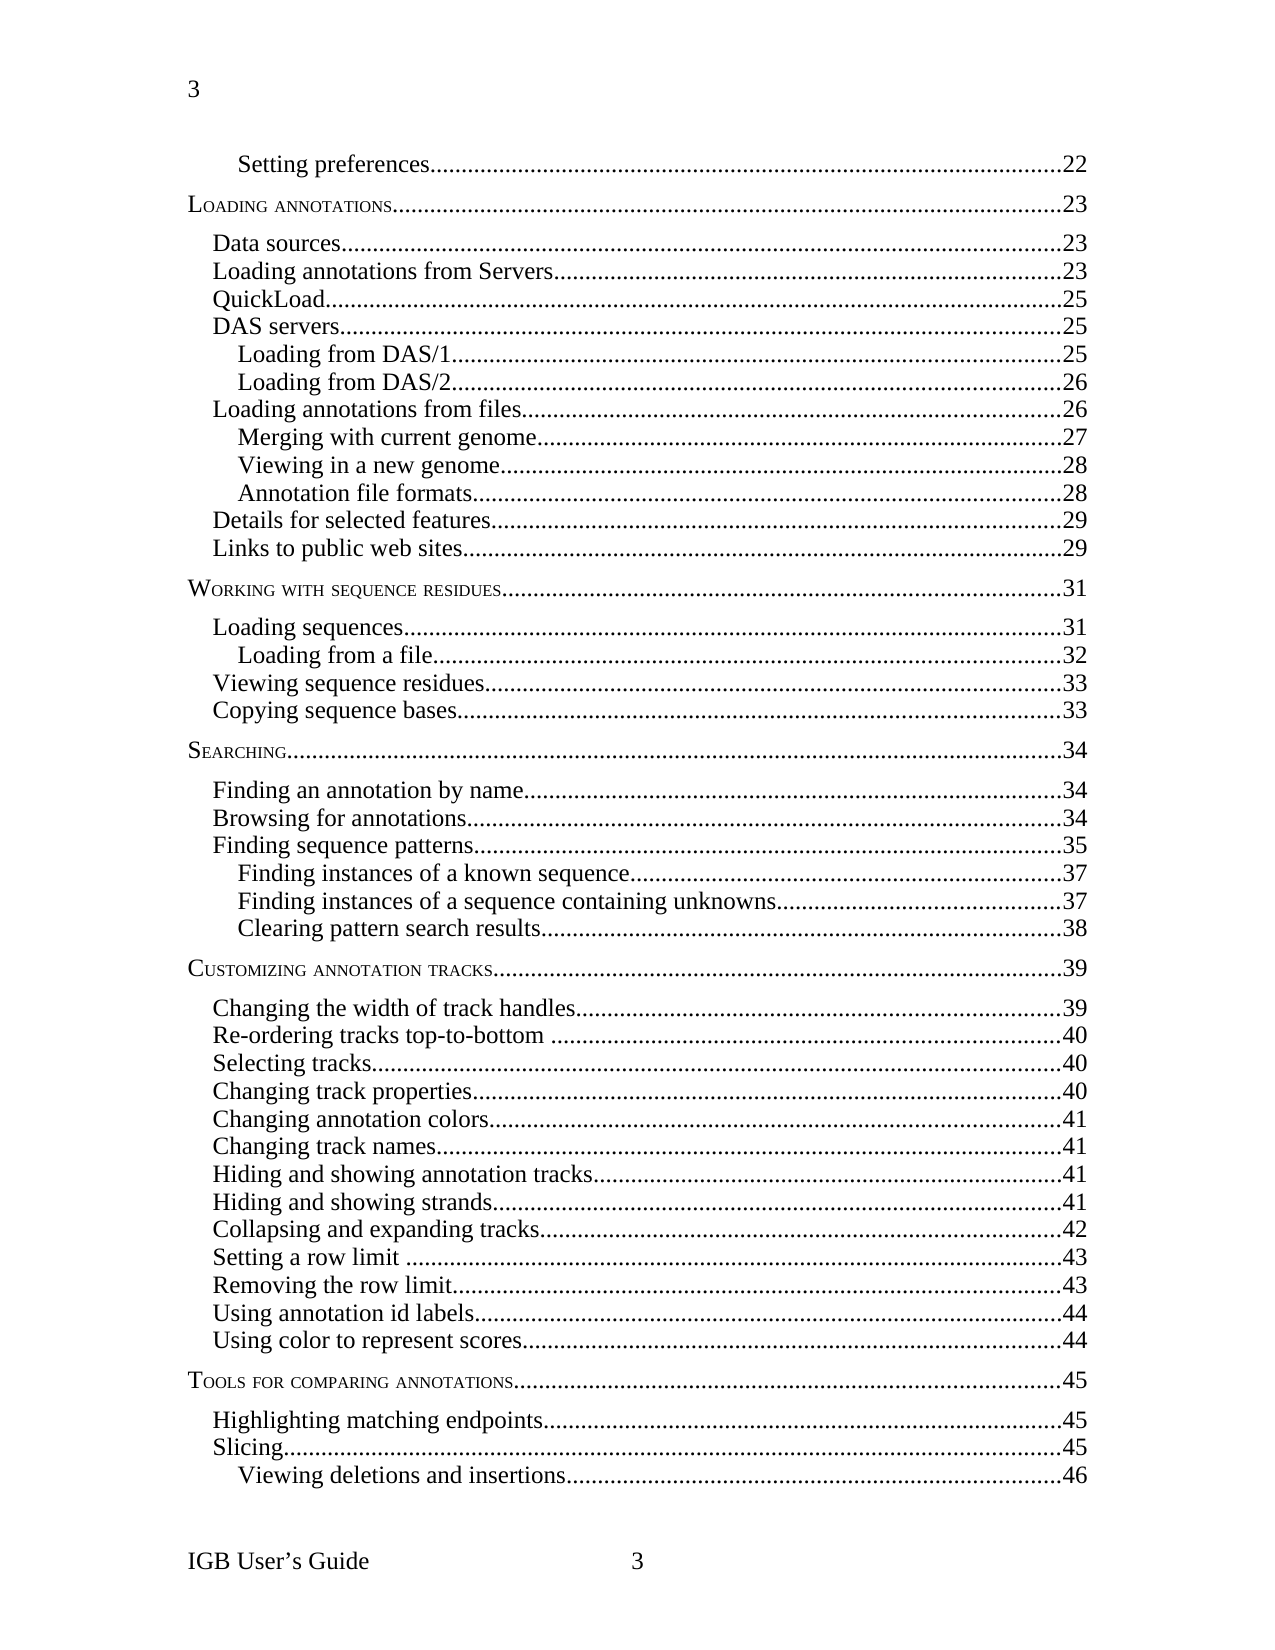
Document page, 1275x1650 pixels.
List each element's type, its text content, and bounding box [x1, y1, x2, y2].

text Slicing 45 [212, 1433, 1087, 1461]
text Viewing sequence residues 33 [212, 669, 1087, 697]
text Hiding and showing strands 41 [212, 1188, 1087, 1216]
text Loading annotations from Servers 23 [212, 257, 1087, 285]
text Loading annotations 23 [187, 190, 1087, 217]
text Setting preferences 22 [237, 150, 1087, 178]
text Changing track properties 40 [212, 1077, 1087, 1105]
text Browsing for annotations 34 [212, 804, 1087, 831]
text Clearing pattern search results 38 [237, 914, 1087, 942]
text Changing track names 41 [212, 1132, 1087, 1160]
text Viewing in a new genome 28 [237, 451, 1087, 479]
text Loading from a file 32 [237, 641, 1087, 669]
text Annotation file formats 28 [237, 479, 1087, 506]
text Finding instances of a sequence containing unknowns 37 [237, 887, 1087, 914]
text Removing the row limit 43 [212, 1271, 1087, 1299]
text Collapsing and expanding tracks 42 [212, 1216, 1087, 1243]
text Links to public web sites 29 [212, 534, 1087, 562]
text Loading sequences 31 [212, 613, 1087, 641]
text Hiding and showing annotation tracks 41 [212, 1160, 1087, 1188]
text Using color to represent scores 44 [212, 1326, 1087, 1354]
text Changing the width of track handles 39 [212, 994, 1087, 1022]
text Loading from DAS/2 26 [237, 368, 1087, 396]
text Changing annotation colors 41 [212, 1105, 1087, 1132]
text Selecting tracks 40 [212, 1049, 1087, 1077]
text Tools for comparing annotations 45 [187, 1366, 1087, 1394]
text Using annotation id labels 44 [212, 1299, 1087, 1326]
text Finding instances of a known sequence 37 [237, 859, 1087, 887]
text Details for selected features 29 [212, 506, 1087, 534]
text Merging with current genome 27 [237, 423, 1087, 451]
text Copying sequence bases 33 [212, 697, 1087, 724]
text Highlighting matching endpoints 45 [212, 1406, 1087, 1433]
text Customizing annotation tracks 39 [187, 954, 1087, 982]
text Viewing deletions and insertions 46 [237, 1461, 1087, 1489]
text Searching 34 [187, 736, 1087, 764]
text Working with sequence residues 31 [187, 574, 1087, 602]
text Loading from DAS/1 25 [237, 340, 1087, 368]
text Data sources 23 [212, 229, 1087, 257]
text Re-ordering tracks top-to-bottom 40 [212, 1022, 1087, 1049]
text QuickLoad 25 [212, 285, 1087, 312]
text Setting a row limit 43 [212, 1243, 1087, 1271]
text Finding an annotation by name 34 [212, 776, 1087, 804]
text Finding sequence patterns 35 [212, 831, 1087, 859]
text Loading annotations from files 26 [212, 396, 1087, 423]
text DAS servers 25 [212, 312, 1087, 340]
